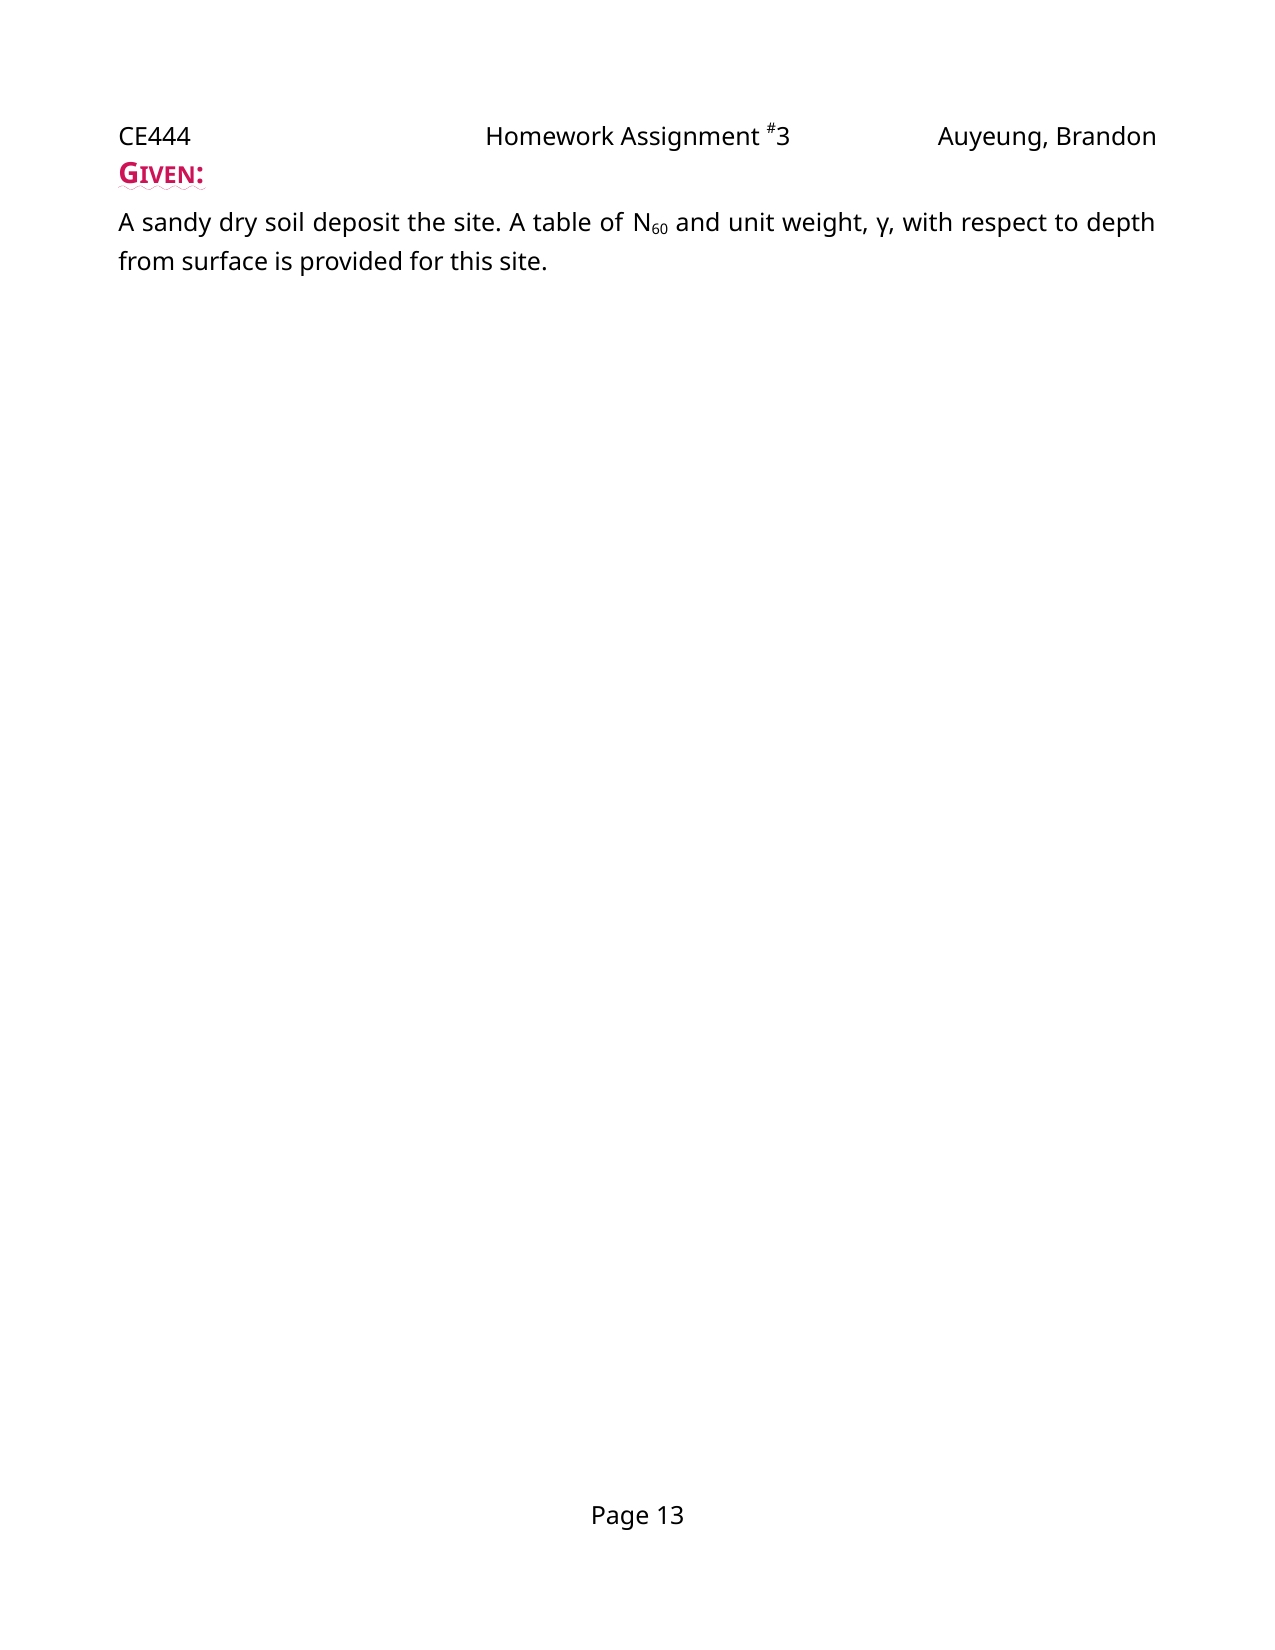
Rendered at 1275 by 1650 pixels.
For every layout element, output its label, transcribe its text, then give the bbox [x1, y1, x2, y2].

subtitle Given: [118, 152, 1157, 192]
text A sandy dry soil deposit the site. A table of N60 and unit weight, γ, with respect to depth from surface is provided for this site. [118, 204, 1157, 278]
